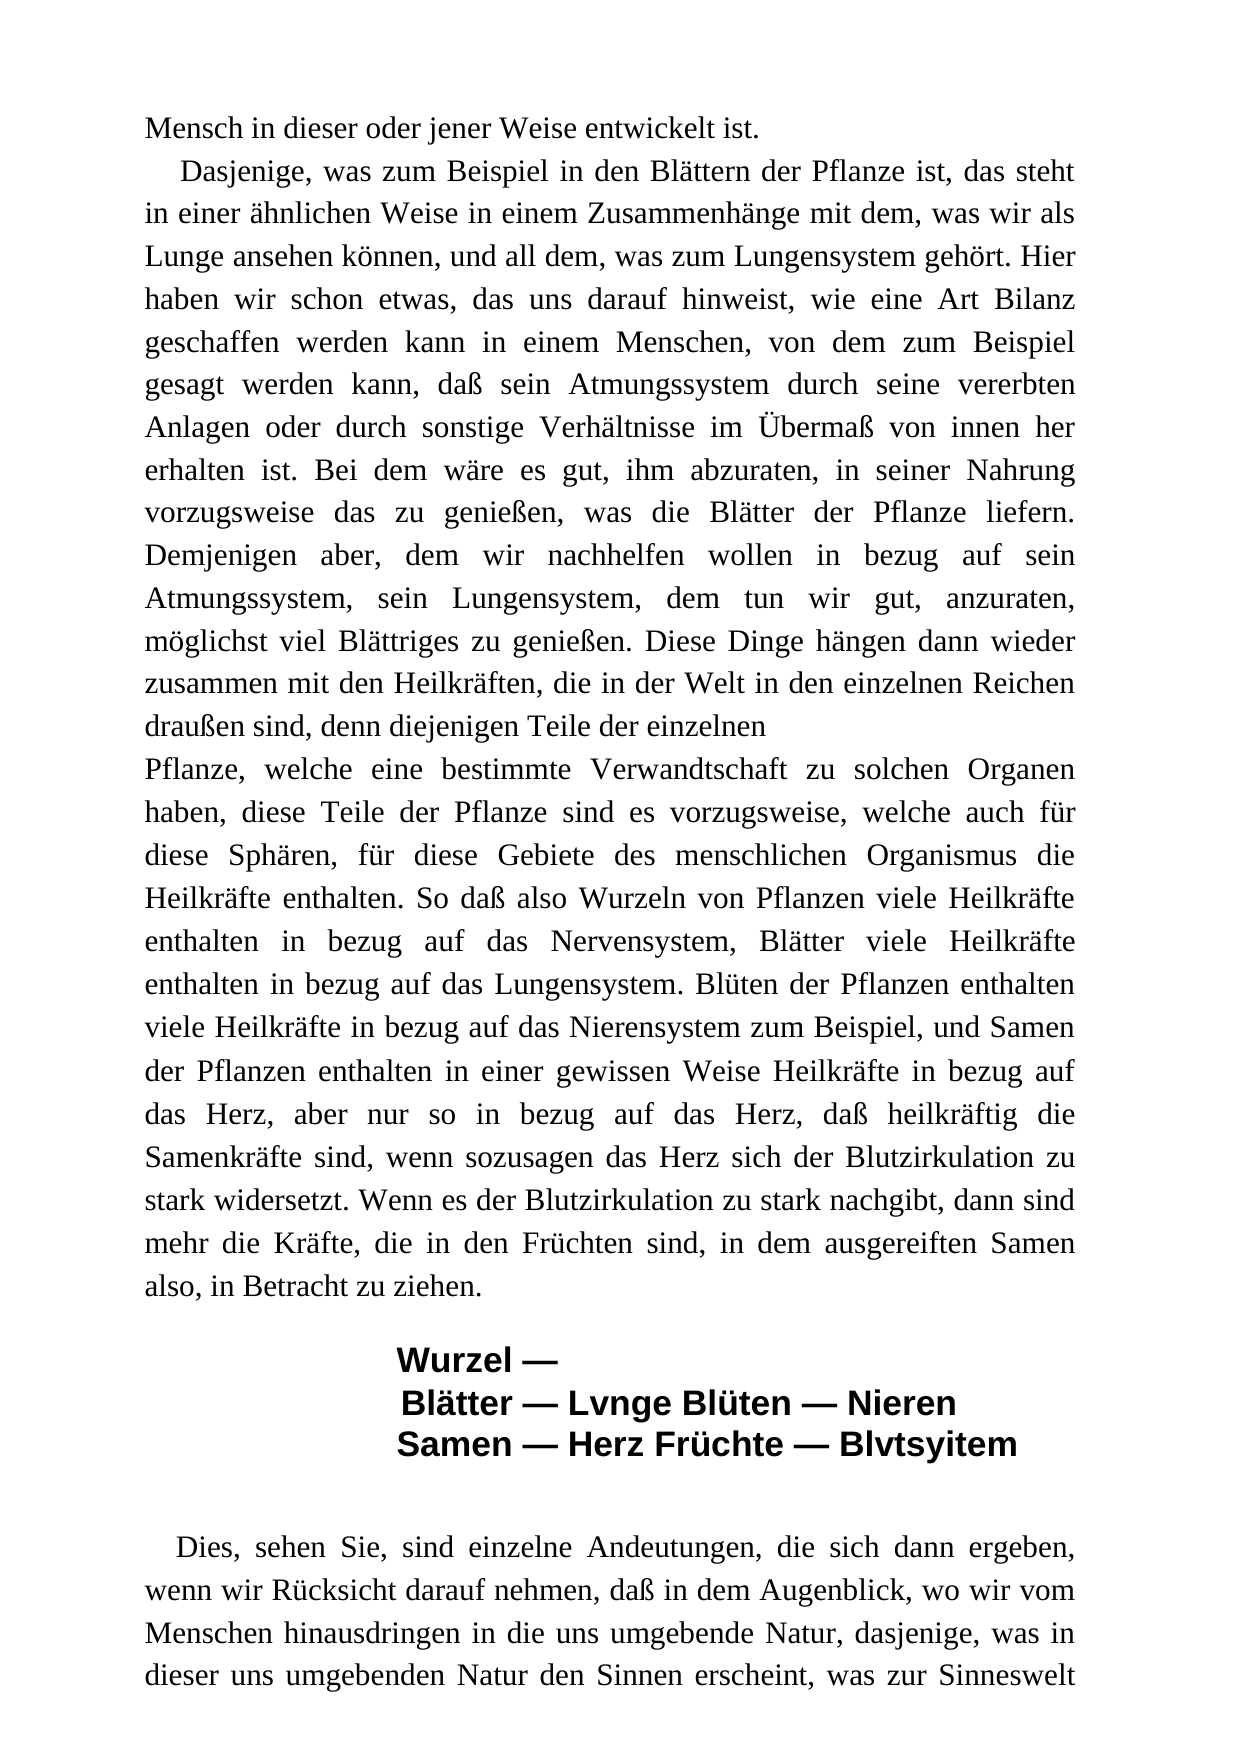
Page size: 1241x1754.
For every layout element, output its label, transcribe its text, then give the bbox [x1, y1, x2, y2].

text Dasjenige, was zum Beispiel in den Blättern der Pflanze ist, das steht in einer ähnlichen Weise in einem Zusammenhänge mit dem, was wir als Lunge ansehen können, und all dem, was zum Lungensystem gehört. Hier haben wir schon etwas, das uns darauf hinweist, wie eine Art Bilanz geschaffen werden kann in einem Menschen, von dem zum Beispiel gesagt werden kann, daß sein Atmungssystem durch seine vererbten Anlagen oder durch sonstige Verhältnisse im Übermaß von innen her erhalten ist. Bei dem wäre es gut, ihm abzuraten, in seiner Nahrung vorzugsweise das zu genießen, was die Blätter der Pflanze liefern. Demjenigen aber, dem wir nachhelfen wollen in bezug auf sein Atmungssystem, sein Lungensystem, dem tun wir gut, anzuraten, möglichst viel Blättriges zu genießen. Diese Dinge hängen dann wieder zusammen mit den Heilkräften, die in der Welt in den einzelnen Reichen draußen sind, denn diejenigen Teile der einzelnen [144, 152, 1076, 743]
text Dies, sehen Sie, sind einzelne Andeutungen, die sich dann ergeben, wenn wir Rücksicht darauf nehmen, daß in dem Augenblick, wo wir vom Menschen hinausdringen in die uns umgebende Natur, dasjenige, was in dieser uns umgebenden Natur den Sinnen erscheint, was zur Sinneswelt [144, 1528, 1076, 1692]
text Mensch in dieser oder jener Weise entwickelt ist. [144, 109, 1076, 145]
text Blätter — Lvnge Blüten — Nieren Samen — Herz Früchte — Blvtsyitem [396, 1382, 1076, 1464]
text Pflanze, welche eine bestimmte Verwandtschaft zu solchen Organen haben, diese Teile der Pflanze sind es vorzugsweise, welche auch für diese Sphären, für diese Gebiete des menschlichen Organismus die Heilkräfte enthalten. So daß also Wurzeln von Pflanzen viele Heilkräfte enthalten in bezug auf das Nervensystem, Blätter viele Heilkräfte enthalten in bezug auf das Lungensystem. Blüten der Pflanzen enthalten viele Heilkräfte in bezug auf das Nierensystem zum Beispiel, und Samen der Pflanzen enthalten in einer gewissen Weise Heilkräfte in bezug auf das Herz, aber nur so in bezug auf das Herz, daß heilkräftig die Samenkräfte sind, wenn sozusagen das Herz sich der Blutzirkulation zu stark widersetzt. Wenn es der Blutzirkulation zu stark nachgibt, dann sind mehr die Kräfte, die in den Früchten sind, in dem ausgereiften Samen also, in Betracht zu ziehen. [144, 750, 1076, 1303]
text Wurzel — [396, 1340, 1076, 1380]
